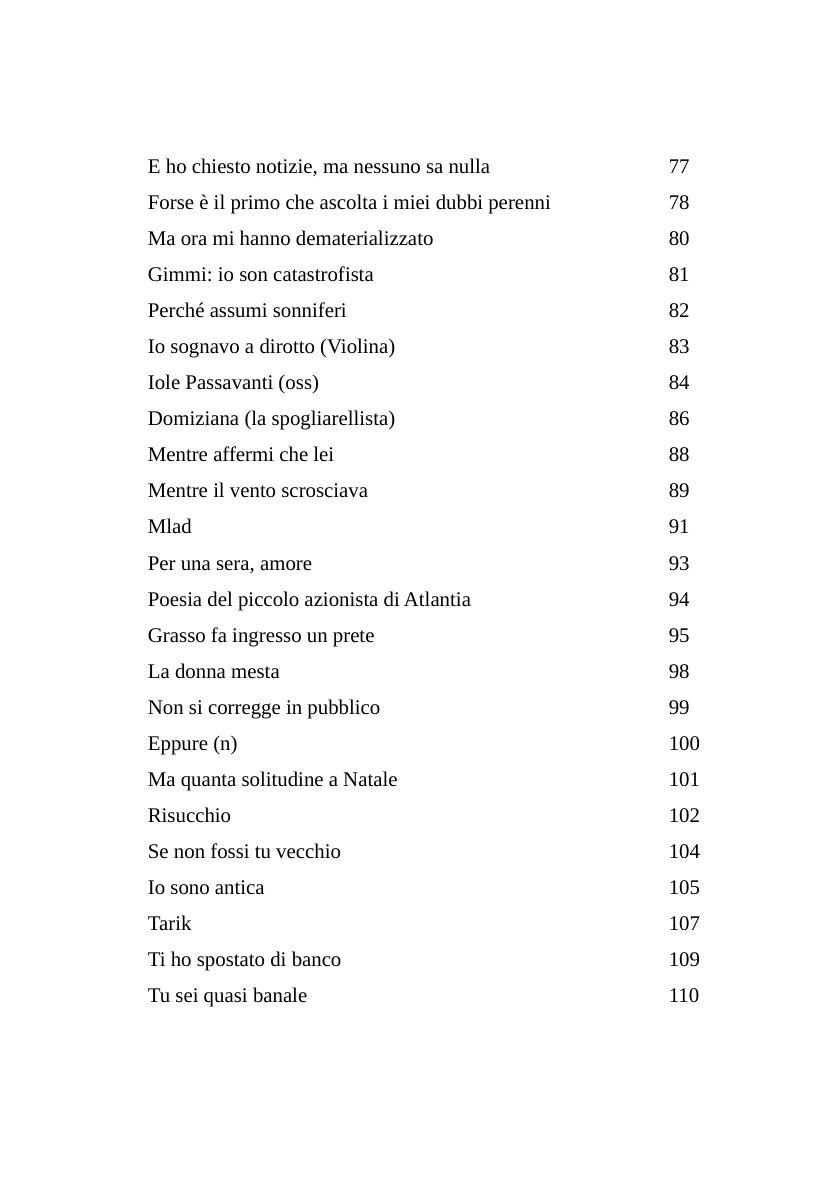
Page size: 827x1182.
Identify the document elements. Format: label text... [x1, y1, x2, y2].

text Non si corregge in pubblico 99 [148, 695, 738, 719]
text Ma quanta solitudine a Natale 101 [148, 767, 738, 791]
text Domiziana (la spogliarellista) 86 [148, 406, 738, 430]
text Mlad 91 [148, 514, 738, 538]
text Risucchio 102 [148, 803, 738, 827]
text La donna mesta 98 [148, 659, 738, 683]
text Ti ho spostato di banco 109 [148, 947, 738, 971]
text Tarik 107 [148, 911, 738, 935]
text Forse è il primo che ascolta i miei dubbi perenni 78 [148, 190, 738, 214]
text Per una sera, amore 93 [148, 551, 738, 574]
text Io sognavo a dirotto (Violina) 83 [148, 334, 738, 358]
text Poesia del piccolo azionista di Atlantia 94 [148, 587, 738, 611]
text Mentre affermi che lei 88 [148, 442, 738, 466]
text Io sono antica 105 [148, 875, 738, 899]
text E ho chiesto notizie, ma nessuno sa nulla 77 [148, 154, 738, 178]
text Perché assumi sonniferi 82 [148, 298, 738, 322]
text Se non fossi tu vecchio 104 [148, 839, 738, 863]
text Eppure (n) 100 [148, 731, 738, 755]
text Iole Passavanti (oss) 84 [148, 370, 738, 394]
text Ma ora mi hanno dematerializzato 80 [148, 226, 738, 250]
text Grasso fa ingresso un prete 95 [148, 623, 738, 647]
text Mentre il vento scrosciava 89 [148, 478, 738, 502]
text Tu sei quasi banale 110 [148, 983, 738, 1007]
text Gimmi: io son catastrofista 81 [148, 262, 738, 286]
